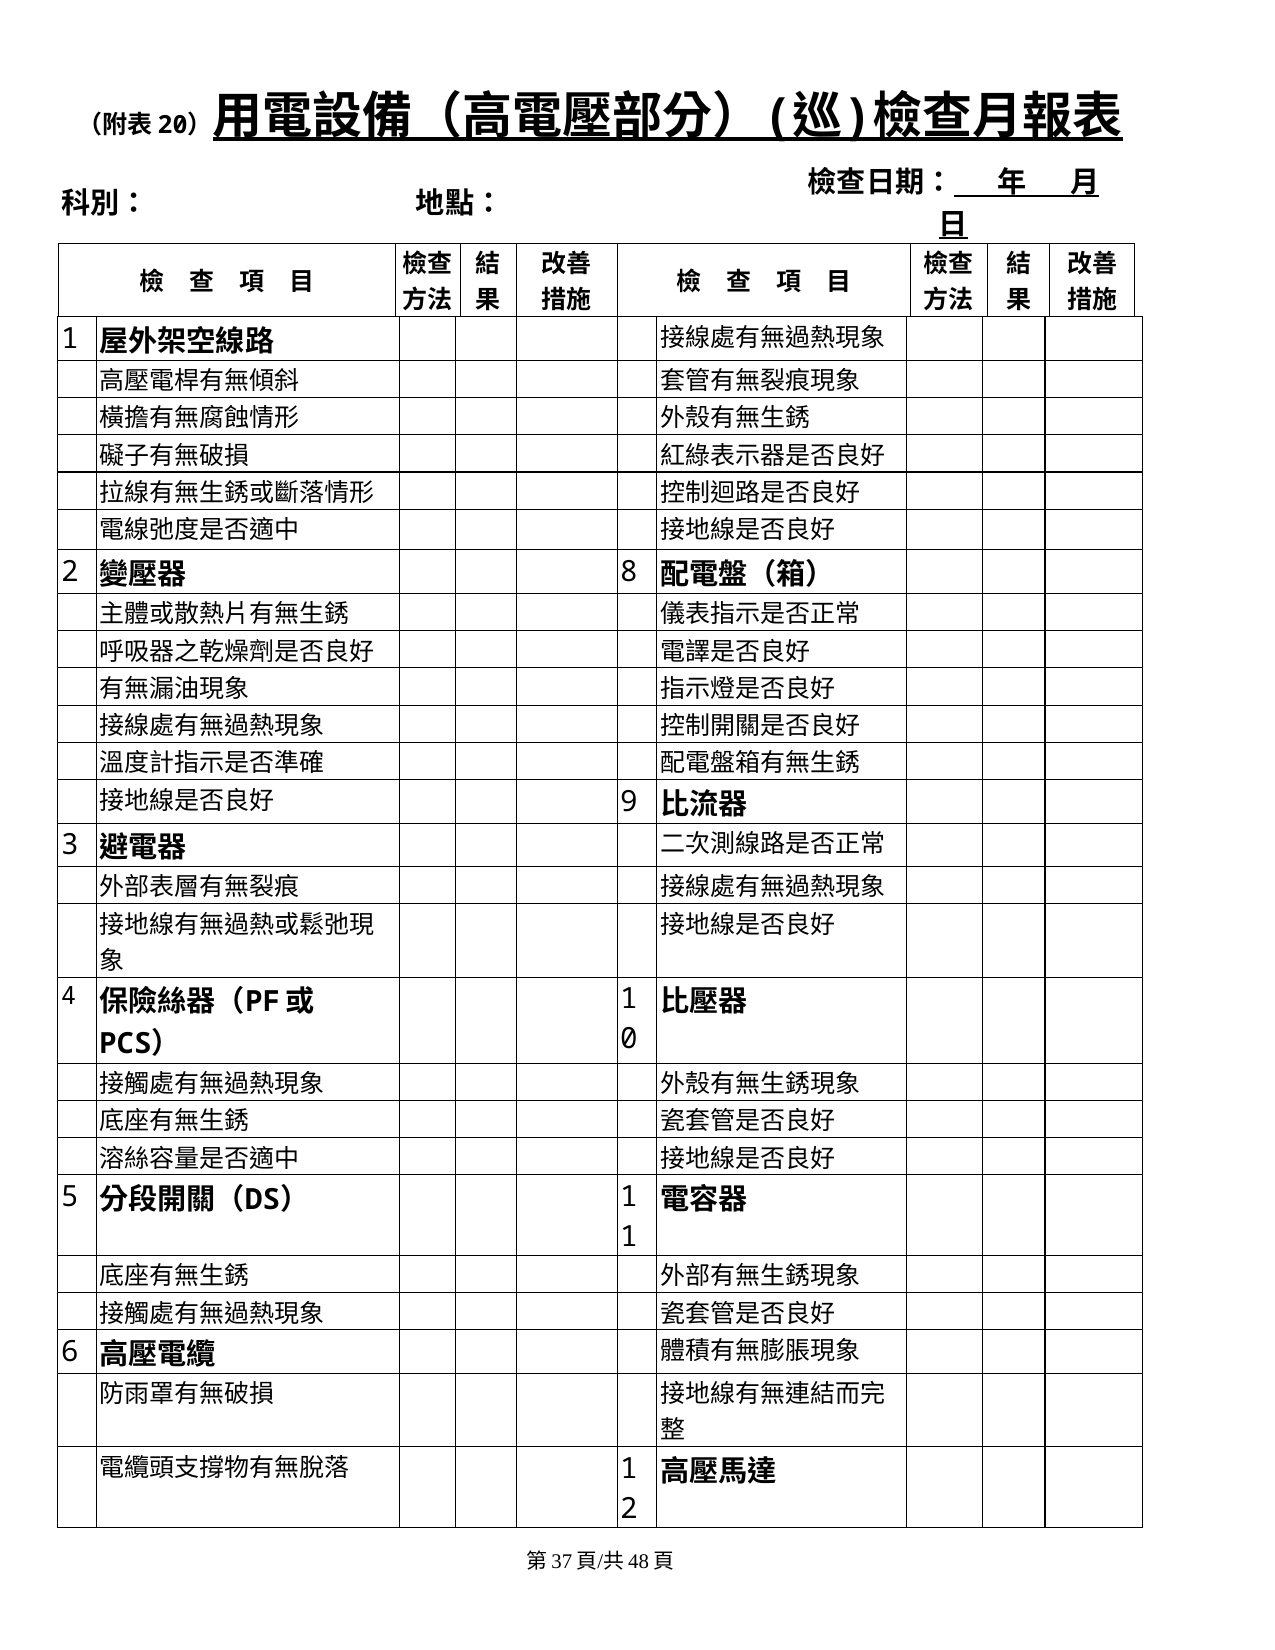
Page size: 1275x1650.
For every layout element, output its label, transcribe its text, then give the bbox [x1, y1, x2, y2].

table_cell [456, 978, 516, 1062]
table_cell [907, 631, 982, 667]
table_cell 5 [58, 1175, 96, 1255]
table_cell [517, 510, 617, 549]
table_cell [517, 978, 617, 1062]
table_cell 外部有無生銹現象 [657, 1256, 906, 1292]
table_cell 檢查方法 [911, 244, 987, 316]
table_cell [58, 1064, 96, 1100]
table_cell [400, 1101, 455, 1137]
table_cell 接線處有無過熱現象 [657, 317, 906, 359]
table_cell [400, 1293, 455, 1329]
table_cell [907, 1330, 982, 1373]
table_cell [618, 473, 656, 509]
table_cell [400, 1064, 455, 1100]
table_cell [907, 1447, 982, 1527]
table_cell [907, 317, 982, 359]
table_cell [400, 1374, 455, 1446]
table_cell [907, 398, 982, 434]
table_cell [618, 867, 656, 903]
table_cell [400, 1330, 455, 1373]
table_cell [58, 1138, 96, 1174]
table_cell 接線處有無過熱現象 [657, 867, 906, 903]
table_cell [58, 706, 96, 742]
table_cell [456, 780, 516, 822]
table_cell 防雨罩有無破損 [97, 1374, 399, 1446]
table_cell [1046, 1064, 1142, 1100]
table_cell [983, 361, 1044, 397]
table_cell [983, 1256, 1044, 1292]
table_cell 接地線有無連結而完整 [657, 1374, 906, 1446]
table_cell 結 果 [988, 244, 1049, 316]
table_cell [517, 867, 617, 903]
table_cell [1046, 1330, 1142, 1373]
table_cell [983, 867, 1044, 903]
table_cell [907, 1138, 982, 1174]
table_cell [618, 1293, 656, 1329]
table_header [1135, 159, 1142, 243]
table_cell [456, 1101, 516, 1137]
table_cell [1046, 1175, 1142, 1255]
table_cell [983, 1101, 1044, 1137]
table_cell [58, 1447, 96, 1527]
table_cell [1046, 510, 1142, 549]
table_cell [1046, 824, 1142, 866]
table_cell 瓷套管是否良好 [657, 1293, 906, 1329]
table_cell [983, 743, 1044, 779]
table_cell [517, 1175, 617, 1255]
table_cell 檢 查 項 目 [59, 244, 395, 316]
table_cell 8 [618, 550, 656, 593]
table_cell [983, 1064, 1044, 1100]
table_cell [907, 904, 982, 977]
table_cell [456, 1256, 516, 1292]
table_cell [983, 594, 1044, 630]
table_cell [1046, 706, 1142, 742]
table_cell [58, 1101, 96, 1137]
table_cell [400, 904, 455, 977]
table_cell [517, 398, 617, 434]
table_header 科別： [58, 159, 413, 243]
table_cell 接地線是否良好 [97, 780, 399, 822]
table_cell [58, 867, 96, 903]
table_cell [517, 594, 617, 630]
table_cell [400, 1447, 455, 1527]
table_cell 電譯是否良好 [657, 631, 906, 667]
table_cell [1046, 398, 1142, 434]
table_cell [58, 594, 96, 630]
table_cell [58, 743, 96, 779]
table_cell [58, 904, 96, 977]
table_cell [983, 550, 1044, 593]
table_cell [907, 1256, 982, 1292]
table_cell [400, 398, 455, 434]
table_cell [618, 317, 656, 359]
table_cell 接地線是否良好 [657, 510, 906, 549]
table_cell [907, 594, 982, 630]
table_cell [983, 706, 1044, 742]
table_cell 紅綠表示器是否良好 [657, 435, 906, 471]
table_cell [618, 1101, 656, 1137]
table_cell [983, 1293, 1044, 1329]
table_cell [983, 1138, 1044, 1174]
table_cell 接觸處有無過熱現象 [97, 1064, 399, 1100]
table_cell [400, 631, 455, 667]
table_cell [1046, 1138, 1142, 1174]
table_cell 電纜頭支撐物有無脫落 [97, 1447, 399, 1527]
table_cell [58, 473, 96, 509]
table_cell 4 [58, 978, 96, 1062]
table_cell 二次測線路是否正常 [657, 824, 906, 866]
table_cell 12 [618, 1447, 656, 1527]
table_cell [400, 706, 455, 742]
table_cell [400, 317, 455, 359]
table_cell [400, 361, 455, 397]
table_cell [517, 706, 617, 742]
table_cell [58, 1374, 96, 1446]
table_cell 6 [58, 1330, 96, 1373]
table_cell 檢查方法 [396, 244, 460, 316]
table_cell [983, 1330, 1044, 1373]
table_cell [456, 706, 516, 742]
table_cell [1046, 1101, 1142, 1137]
table_cell 指示燈是否良好 [657, 668, 906, 704]
table_cell 配電盤箱有無生銹 [657, 743, 906, 779]
table_cell [907, 743, 982, 779]
table_cell [456, 1138, 516, 1174]
table_cell [456, 867, 516, 903]
table_cell [907, 473, 982, 509]
table_cell [1046, 435, 1142, 471]
table_cell [907, 1101, 982, 1137]
table_cell [58, 668, 96, 704]
table_cell [1046, 867, 1142, 903]
table_cell [1046, 550, 1142, 593]
table_cell [517, 1064, 617, 1100]
table_cell [983, 473, 1044, 509]
table_cell [983, 398, 1044, 434]
table_cell [400, 824, 455, 866]
table_cell [1046, 594, 1142, 630]
table_cell 11 [618, 1175, 656, 1255]
table_cell 接線處有無過熱現象 [97, 706, 399, 742]
table_cell [983, 317, 1044, 359]
table_cell [1046, 904, 1142, 977]
table_cell [456, 435, 516, 471]
table_cell [456, 824, 516, 866]
table_cell [517, 904, 617, 977]
table_cell [1046, 978, 1142, 1062]
table_cell [1046, 668, 1142, 704]
table_cell [907, 550, 982, 593]
table_cell [517, 1447, 617, 1527]
table_cell [1046, 743, 1142, 779]
table_cell 改善 措施 [517, 244, 617, 316]
table_cell [1046, 780, 1142, 822]
table_cell [983, 978, 1044, 1062]
table_cell 屋外架空線路 [97, 317, 399, 359]
table_cell [456, 1293, 516, 1329]
table_cell [983, 824, 1044, 866]
table_cell [1046, 1293, 1142, 1329]
table_cell 接地線是否良好 [657, 1138, 906, 1174]
table_cell [517, 550, 617, 593]
table_cell 高壓電纜 [97, 1330, 399, 1373]
table_cell [517, 743, 617, 779]
table_cell 體積有無膨脹現象 [657, 1330, 906, 1373]
table_cell [907, 435, 982, 471]
table_cell [983, 1175, 1044, 1255]
table_cell 外殼有無生銹 [657, 398, 906, 434]
table_cell [400, 550, 455, 593]
table_cell 外殼有無生銹現象 [657, 1064, 906, 1100]
table_cell 溶絲容量是否適中 [97, 1138, 399, 1174]
table_cell [517, 1293, 617, 1329]
table_cell [1046, 473, 1142, 509]
table_cell [456, 668, 516, 704]
table_cell [907, 1175, 982, 1255]
table_cell [983, 668, 1044, 704]
table_cell [618, 1374, 656, 1446]
table_cell [618, 824, 656, 866]
table_cell [400, 435, 455, 471]
table_cell [907, 824, 982, 866]
table_cell [456, 904, 516, 977]
table_cell 結 果 [461, 244, 516, 316]
table_cell [907, 978, 982, 1062]
table_cell [618, 904, 656, 977]
table_cell 底座有無生銹 [97, 1256, 399, 1292]
table_cell [456, 510, 516, 549]
table_cell 1 [58, 317, 96, 359]
table_cell [456, 631, 516, 667]
table_cell [907, 361, 982, 397]
table_cell 儀表指示是否正常 [657, 594, 906, 630]
table_cell [618, 594, 656, 630]
table_cell [58, 398, 96, 434]
table_cell 電容器 [657, 1175, 906, 1255]
table_cell [983, 1447, 1044, 1527]
table_cell 拉線有無生銹或斷落情形 [97, 473, 399, 509]
table_cell [58, 631, 96, 667]
table_cell [58, 780, 96, 822]
table_cell [1046, 631, 1142, 667]
table_cell [517, 1138, 617, 1174]
table_cell 高壓馬達 [657, 1447, 906, 1527]
table_cell [907, 1064, 982, 1100]
table_cell [400, 668, 455, 704]
table_cell [983, 904, 1044, 977]
table_cell 外部表層有無裂痕 [97, 867, 399, 903]
table_cell 3 [58, 824, 96, 866]
table_cell [618, 435, 656, 471]
table_cell [1046, 361, 1142, 397]
table_cell [456, 1064, 516, 1100]
table_cell [400, 743, 455, 779]
table_cell [618, 706, 656, 742]
table_cell [1135, 243, 1142, 316]
table_cell [618, 668, 656, 704]
table_cell 變壓器 [97, 550, 399, 593]
table_cell 溫度計指示是否準確 [97, 743, 399, 779]
table_cell 檢 查 項 目 [618, 244, 910, 316]
table_cell [456, 1374, 516, 1446]
table_cell [1046, 317, 1142, 359]
table_cell [58, 510, 96, 549]
table_cell [456, 473, 516, 509]
table_cell [907, 1293, 982, 1329]
table_cell [58, 1256, 96, 1292]
table_cell [456, 1330, 516, 1373]
table_cell [907, 668, 982, 704]
table_cell [456, 1175, 516, 1255]
table_cell 配電盤（箱） [657, 550, 906, 593]
table_cell [618, 1256, 656, 1292]
table_cell 套管有無裂痕現象 [657, 361, 906, 397]
table_cell 分段開關（DS） [97, 1175, 399, 1255]
table_cell [400, 594, 455, 630]
table_cell 底座有無生銹 [97, 1101, 399, 1137]
table_cell [618, 631, 656, 667]
table_cell [983, 631, 1044, 667]
table_cell [400, 1175, 455, 1255]
table_cell [58, 435, 96, 471]
table_cell [517, 824, 617, 866]
table_cell [456, 1447, 516, 1527]
table_cell [456, 594, 516, 630]
table_cell 2 [58, 550, 96, 593]
table_cell 主體或散熱片有無生銹 [97, 594, 399, 630]
table_cell [983, 510, 1044, 549]
table_cell [983, 435, 1044, 471]
table_cell [517, 317, 617, 359]
table_cell 有無漏油現象 [97, 668, 399, 704]
table_cell 9 [618, 780, 656, 822]
table_cell [618, 1064, 656, 1100]
table_cell [517, 1101, 617, 1137]
table_cell [983, 780, 1044, 822]
table_cell [456, 550, 516, 593]
table_cell [517, 435, 617, 471]
table_cell [517, 473, 617, 509]
table_cell 控制開關是否良好 [657, 706, 906, 742]
table_cell [907, 1374, 982, 1446]
table_cell [400, 780, 455, 822]
table_header 檢查日期： 年 月 日 [772, 159, 1135, 243]
table_cell 保險絲器（PF或PCS） [97, 978, 399, 1062]
table_cell 10 [618, 978, 656, 1062]
table_cell [456, 743, 516, 779]
table_cell 瓷套管是否良好 [657, 1101, 906, 1137]
table_cell 接觸處有無過熱現象 [97, 1293, 399, 1329]
table_cell [400, 510, 455, 549]
text （附表20）用電設備（高電壓部分）(巡)檢查月報表 [75, 75, 1125, 148]
table_cell [618, 361, 656, 397]
table_cell 接地線是否良好 [657, 904, 906, 977]
table_cell [907, 780, 982, 822]
table_cell [1046, 1447, 1142, 1527]
table_cell [1046, 1256, 1142, 1292]
table_cell [517, 668, 617, 704]
table_cell [400, 1138, 455, 1174]
table_cell 比流器 [657, 780, 906, 822]
table_cell [517, 1330, 617, 1373]
table_cell [517, 631, 617, 667]
table_cell 控制迴路是否良好 [657, 473, 906, 509]
table_cell [400, 1256, 455, 1292]
table_cell [58, 361, 96, 397]
table_cell [618, 398, 656, 434]
table_cell [618, 510, 656, 549]
table_cell [517, 1256, 617, 1292]
table_cell [517, 780, 617, 822]
table_cell 改善 措施 [1050, 244, 1134, 316]
table_cell 橫擔有無腐蝕情形 [97, 398, 399, 434]
table_cell [618, 1330, 656, 1373]
table_cell [618, 1138, 656, 1174]
table_cell 呼吸器之乾燥劑是否良好 [97, 631, 399, 667]
table_cell [517, 361, 617, 397]
table_cell [907, 867, 982, 903]
table_cell [618, 743, 656, 779]
table_cell [907, 510, 982, 549]
table_cell 電線弛度是否適中 [97, 510, 399, 549]
table_cell [983, 1374, 1044, 1446]
table_cell [58, 1293, 96, 1329]
table_cell [907, 706, 982, 742]
table_cell 比壓器 [657, 978, 906, 1062]
table_cell [1046, 1374, 1142, 1446]
table_cell [400, 978, 455, 1062]
table_cell 高壓電桿有無傾斜 [97, 361, 399, 397]
table_cell 礙子有無破損 [97, 435, 399, 471]
table_cell [400, 867, 455, 903]
table_cell [517, 1374, 617, 1446]
table_cell [400, 473, 455, 509]
table_header 地點： [413, 159, 772, 243]
table_cell 接地線有無過熱或鬆弛現象 [97, 904, 399, 977]
table_cell [456, 317, 516, 359]
table_cell [456, 398, 516, 434]
table_cell [456, 361, 516, 397]
table_cell 避電器 [97, 824, 399, 866]
